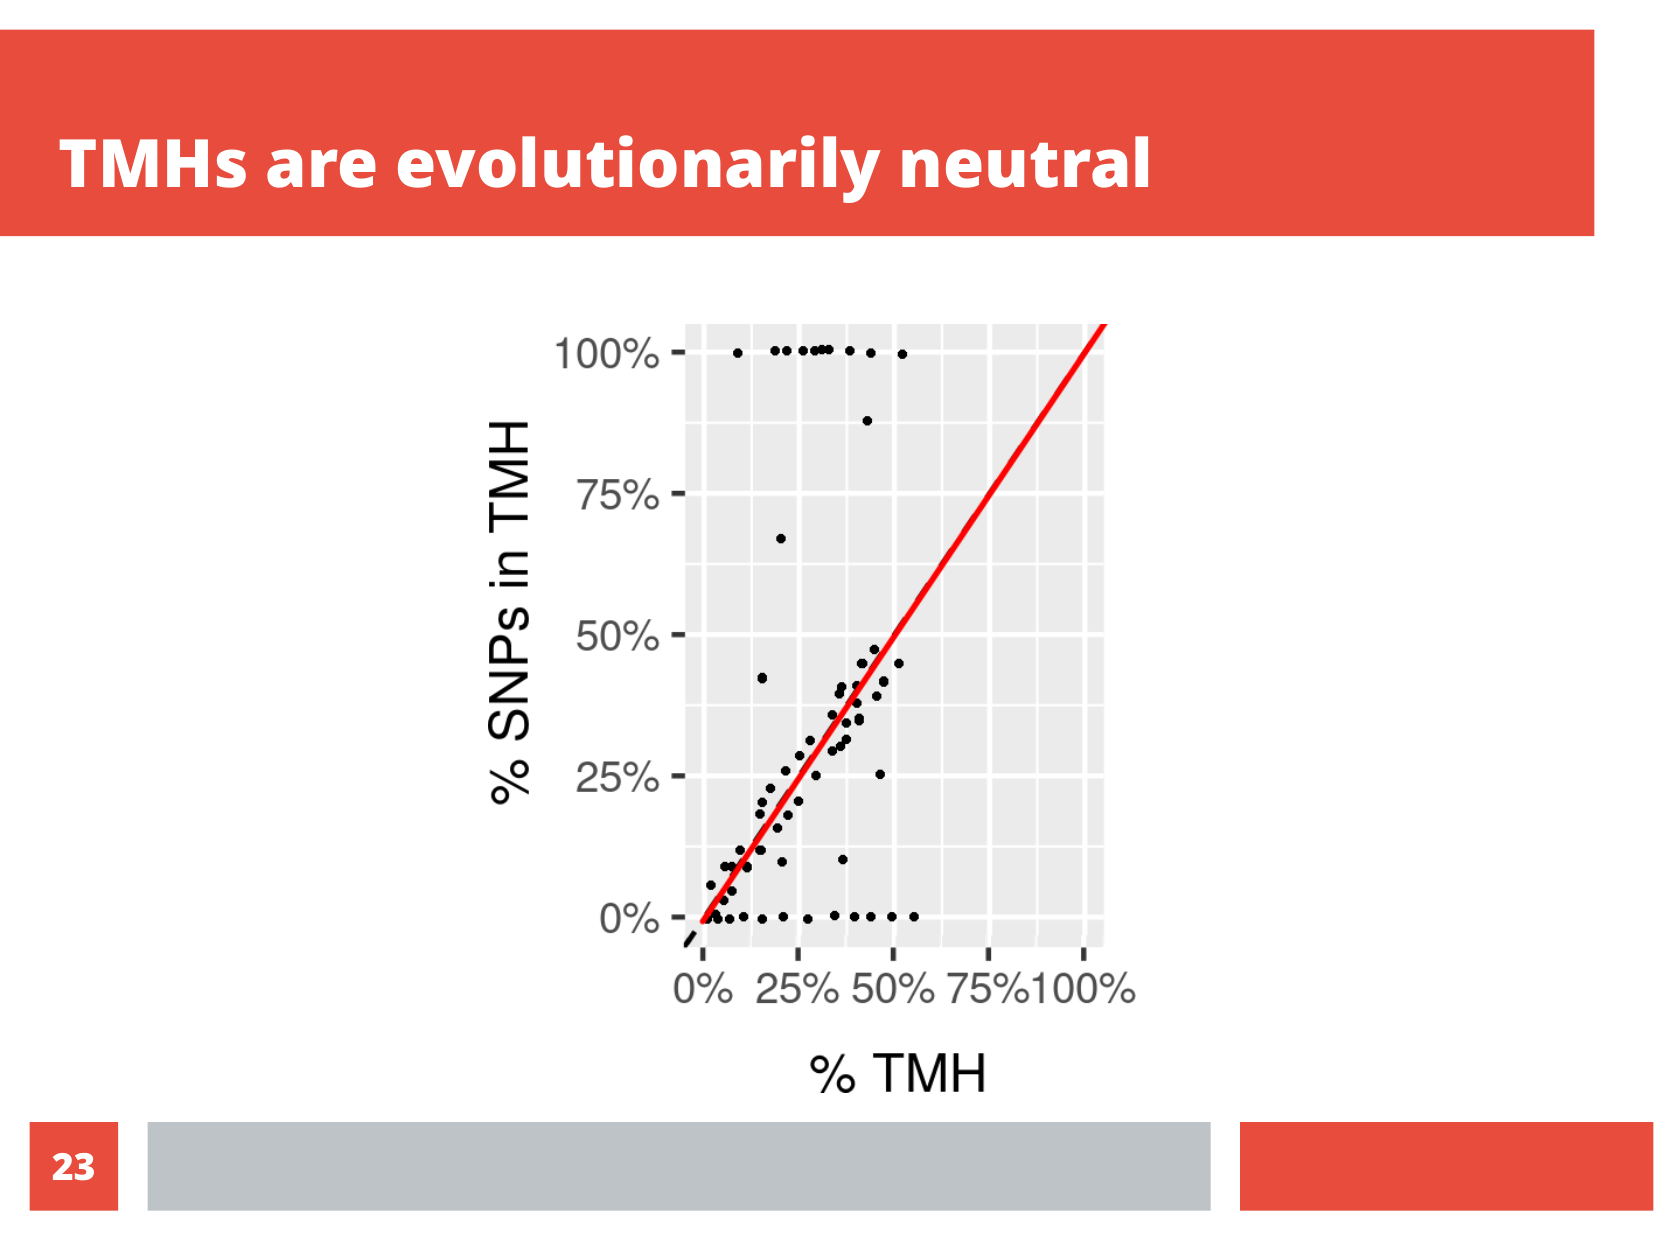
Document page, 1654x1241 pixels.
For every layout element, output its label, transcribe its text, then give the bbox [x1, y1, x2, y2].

title TMHs are evolutionarily neutral [59, 59, 1595, 207]
picture [488, 324, 1136, 1093]
